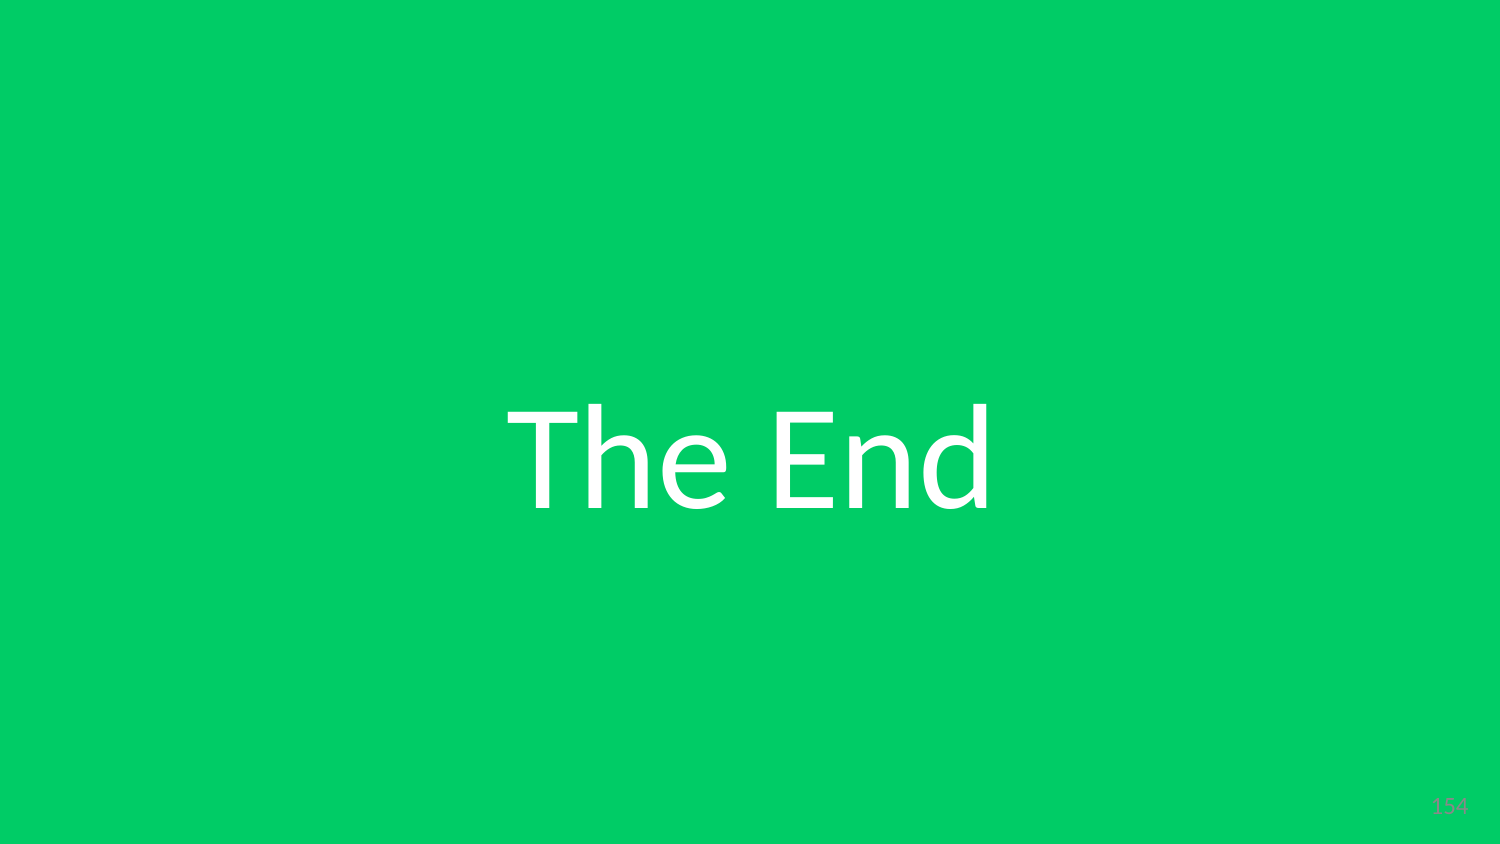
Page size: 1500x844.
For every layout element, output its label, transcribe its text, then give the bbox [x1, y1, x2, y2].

text_box 153 [1415, 782, 1500, 828]
title The End [76, 351, 1427, 492]
